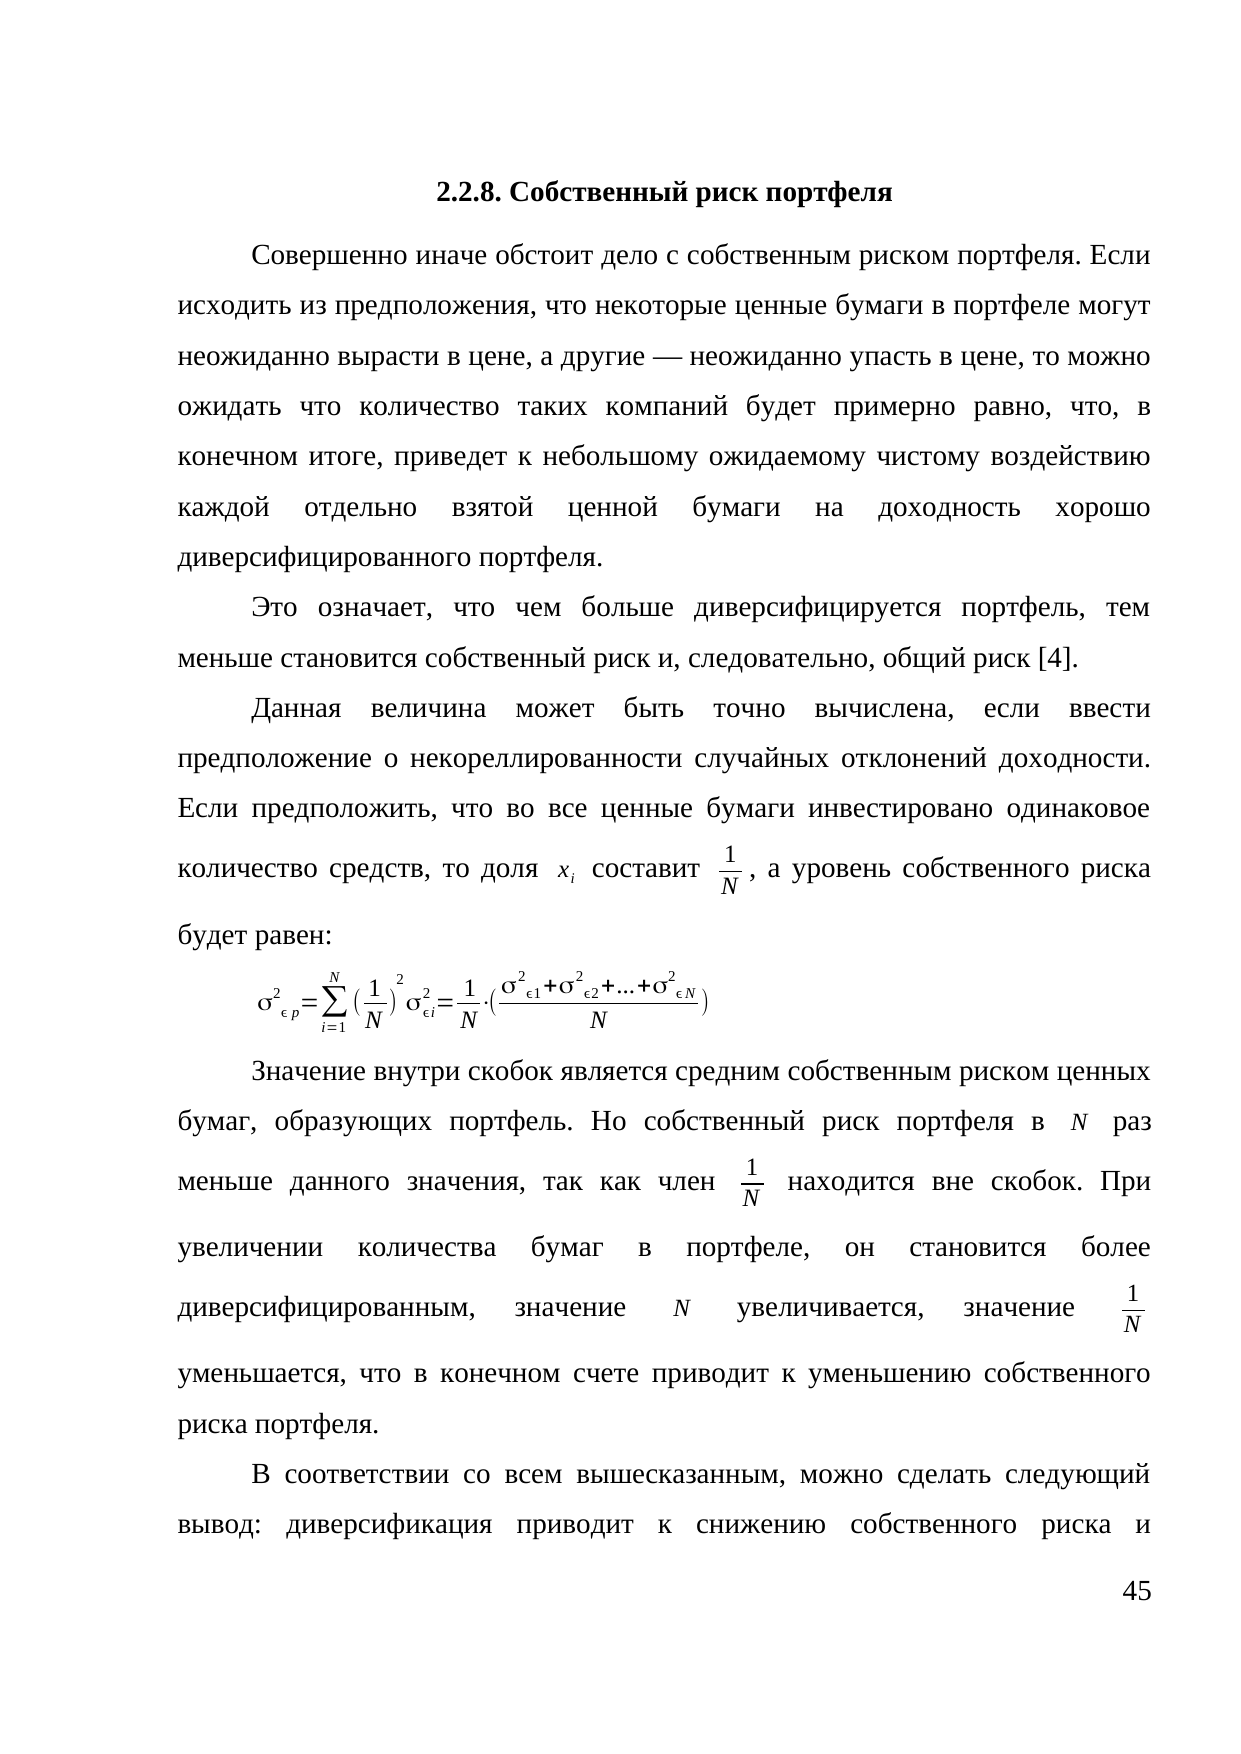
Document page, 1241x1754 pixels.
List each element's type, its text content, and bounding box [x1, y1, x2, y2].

subtitle 2.2.8. Собственный риск портфеля [177, 174, 1152, 208]
text Совершенно иначе обстоит дело с собственным риском портфеля. Если исходить из предположения, что некоторые ценные бумаги в портфеле могут неожиданно вырасти в цене, а другие — неожиданно упасть в цене, то можно ожидать что количество таких компаний будет примерно равно, что, в конечном итоге, приведет к небольшому ожидаемому чистому воздействию каждой отдельно взятой ценной бумаги на доходность хорошо диверсифицированного портфеля. [177, 237, 1152, 573]
text Данная величина может быть точно вычислена, если ввести предположение о некореллированности случайных отклонений доходности. Если предположить, что во все ценные бумаги инвестировано одинаковое количество средств, то доля составит , а уровень собственного риска будет равен: [177, 690, 1152, 950]
text В соответствии со всем вышесказанным, можно сделать следующий вывод: диверсификация приводит к снижению собственного риска и [177, 1456, 1152, 1540]
text Значение внутри скобок является средним собственным риском ценных бумаг, образующих портфель. Но собственный риск портфеля в раз меньше данного значения, так как член находится вне скобок. При увеличении количества бумаг в портфеле, он становится более диверсифицированным, значение увеличивается, значение уменьшается, что в конечном счете приводит к уменьшению собственного риска портфеля. [177, 1053, 1152, 1439]
text Это означает, что чем больше диверсифицируется портфель, тем меньше становится собственный риск и, следовательно, общий риск [4]. [177, 589, 1152, 673]
